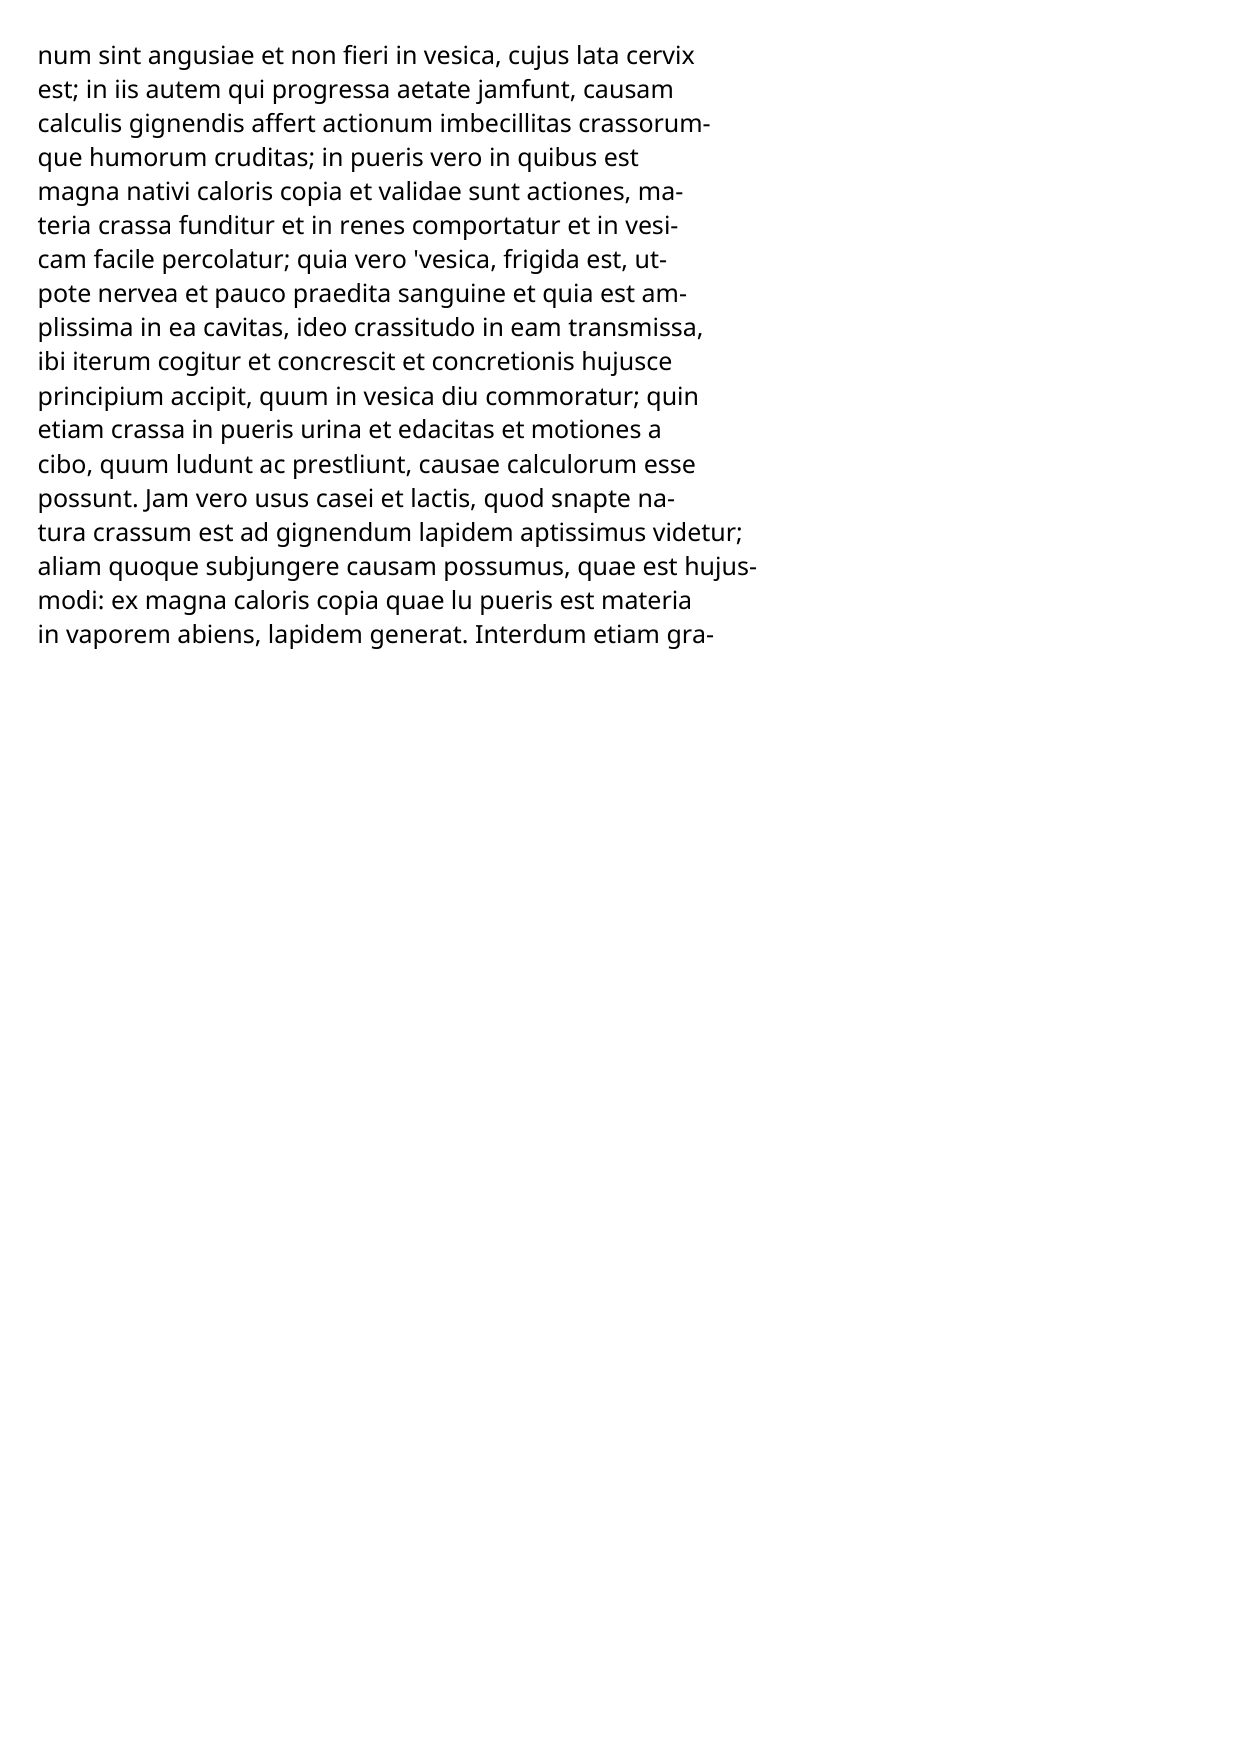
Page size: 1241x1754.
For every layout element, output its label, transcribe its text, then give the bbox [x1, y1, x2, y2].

text num sint angusiae et non fieri in vesica, cujus lata cervix est; in iis autem qui progressa aetate jamfunt, causam calculis gignendis affert actionum imbecillitas crassorum- que humorum cruditas; in pueris vero in quibus est magna nativi caloris copia et validae sunt actiones, ma- teria crassa funditur et in renes comportatur et in vesi- cam facile percolatur; quia vero 'vesica, frigida est, ut- pote nervea et pauco praedita sanguine et quia est am- plissima in ea cavitas, ideo crassitudo in eam transmissa, ibi iterum cogitur et concrescit et concretionis hujusce principium accipit, quum in vesica diu commoratur; quin etiam crassa in pueris urina et edacitas et motiones a cibo, quum ludunt ac prestliunt, causae calculorum esse possunt. Jam vero usus casei et lactis, quod snapte na- tura crassum est ad gignendum lapidem aptissimus videtur; aliam quoque subjungere causam possumus, quae est hujus- modi: ex magna caloris copia quae lu pueris est materia in vaporem abiens, lapidem generat. Interdum etiam gra- [37, 37, 1203, 651]
